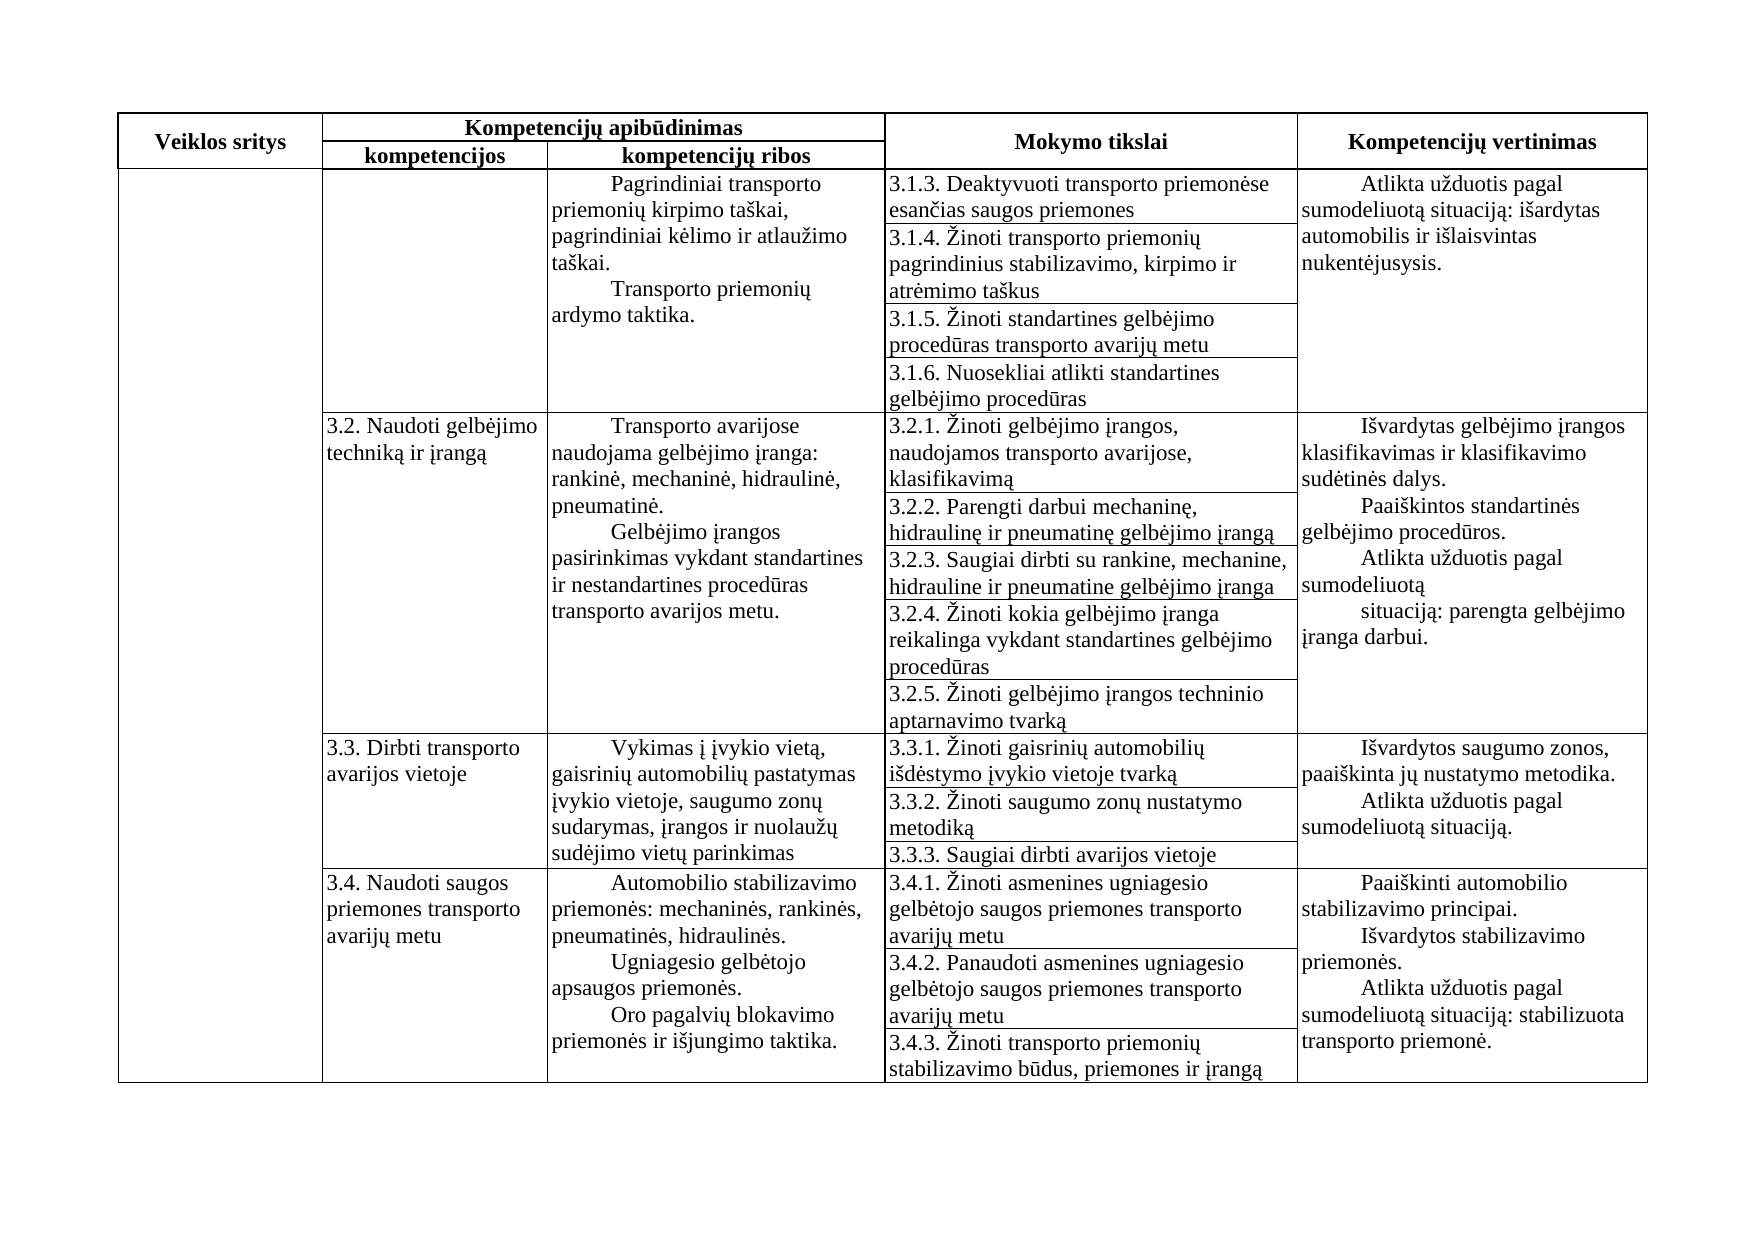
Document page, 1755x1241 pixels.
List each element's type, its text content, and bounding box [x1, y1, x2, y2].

table_header Mokymo tikslai [886, 114, 1297, 168]
table_cell kompetencijų ribos [548, 142, 884, 168]
table_cell [323, 170, 547, 412]
table_cell Vykimas į įvykio vietą, gaisrinių automobilių pastatymas įvykio vietoje, saugumo zonų sudarymas, įrangos ir nuolaužų sudėjimo vietų parinkimas [548, 734, 884, 868]
table_cell Pagrindiniai transporto priemonių kirpimo taškai, pagrindiniai kėlimo ir atlaužimo taškai. Transporto priemonių ardymo taktika. [548, 170, 884, 412]
table_cell Išvardytos saugumo zonos, paaiškinta jų nustatymo metodika. Atlikta užduotis pagal sumodeliuotą situaciją. [1298, 734, 1647, 868]
table_header Kompetencijų vertinimas [1298, 114, 1647, 168]
table_cell kompetencijos [323, 142, 547, 168]
table_header Veiklos sritys [119, 114, 322, 168]
table_header Kompetencijų apibūdinimas [323, 114, 884, 140]
table_cell Paaiškinti automobilio stabilizavimo principai. Išvardytos stabilizavimo priemonės. Atlikta užduotis pagal sumodeliuotą situaciją: stabilizuota transporto priemonė. [1298, 869, 1647, 1082]
table_cell Transporto avarijose naudojama gelbėjimo įranga: rankinė, mechaninė, hidraulinė, pneumatinė. Gelbėjimo įrangos pasirinkimas vykdant standartines ir nestandartines procedūras transporto avarijos metu. [548, 413, 884, 733]
table_cell Automobilio stabilizavimo priemonės: mechaninės, rankinės, pneumatinės, hidraulinės. Ugniagesio gelbėtojo apsaugos priemonės. Oro pagalvių blokavimo priemonės ir išjungimo taktika. [548, 869, 884, 1082]
table_cell 3.3. Dirbti transporto avarijos vietoje [323, 734, 547, 868]
table_cell Išvardytas gelbėjimo įrangos klasifikavimas ir klasifikavimo sudėtinės dalys. Paaiškintos standartinės gelbėjimo procedūros. Atlikta užduotis pagal sumodeliuotą situaciją: parengta gelbėjimo įranga darbui. [1298, 413, 1647, 733]
table_cell 3.1.6. Nuosekliai atlikti standartines gelbėjimo procedūras [886, 358, 1297, 412]
table_cell 3.4. Naudoti saugos priemones transporto avarijų metu [323, 869, 547, 1082]
table_cell Atlikta užduotis pagal sumodeliuotą situaciją: išardytas automobilis ir išlaisvintas nukentėjusysis. [1298, 170, 1647, 412]
table_cell 3.2. Naudoti gelbėjimo techniką ir įrangą [323, 413, 547, 733]
table_cell [119, 169, 322, 1082]
